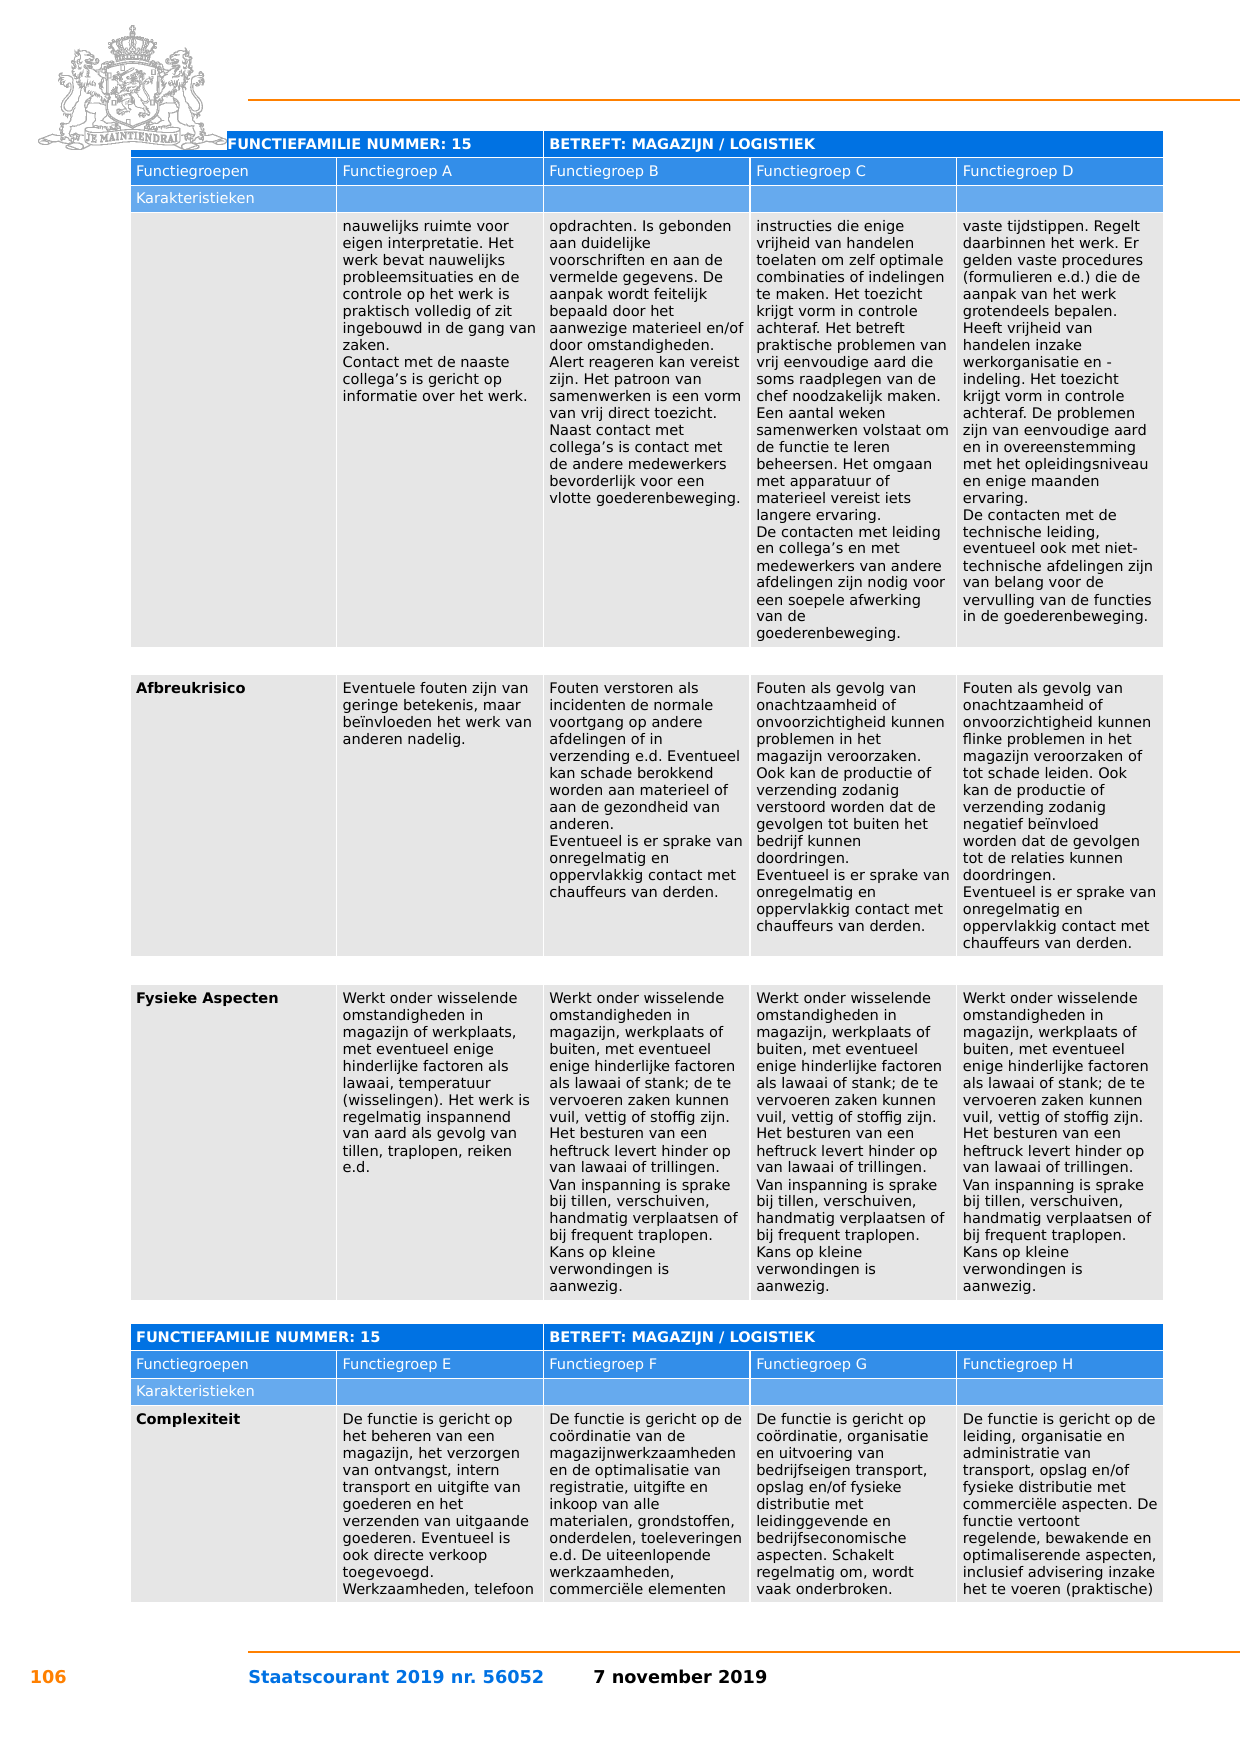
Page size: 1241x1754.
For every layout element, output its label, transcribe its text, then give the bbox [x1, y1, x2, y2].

table_cell [131, 213, 336, 647]
table_cell Functiegroep C [751, 158, 956, 185]
table_cell [131, 958, 336, 984]
table_cell [544, 958, 749, 984]
table_cell [957, 648, 1163, 674]
table_cell Complexiteit [131, 1406, 336, 1602]
table_cell nauwelijks ruimte voor eigen interpretatie. Het werk bevat nauwelijks probleemsituaties en de controle op het werk is praktisch volledig of zit ingebouwd in de gang van zaken. Contact met de naaste collega’s is gericht op informatie over het werk. [337, 213, 543, 647]
table_cell De functie is gericht op het beheren van een magazijn, het verzorgen van ontvangst, intern transport en uitgifte van goederen en het verzenden van uitgaande goederen. Eventueel is ook directe verkoop toegevoegd. Werkzaamheden, telefoon [337, 1406, 543, 1602]
table_cell Functiegroep D [957, 158, 1163, 185]
table_cell Karakteristieken [131, 186, 336, 212]
table_cell Functiegroep G [751, 1351, 956, 1378]
table_cell [337, 1379, 543, 1405]
table_cell Functiegroepen [131, 1351, 336, 1378]
table_cell [544, 186, 749, 212]
table_cell Functiegroep E [337, 1351, 543, 1378]
picture [38, 25, 227, 150]
table_cell Werkt onder wisselende omstandigheden in magazijn of werkplaats, met eventueel enige hinderlijke factoren als lawaai, temperatuur (wisselingen). Het werk is regelmatig inspannend van aard als gevolg van tillen, traplopen, reiken e.d. [337, 985, 543, 1300]
table_cell Functiegroep B [544, 158, 749, 185]
table_cell [751, 648, 956, 674]
table_cell [751, 958, 956, 984]
table_cell [131, 648, 336, 674]
table_cell vaste tijdstippen. Regelt daarbinnen het werk. Er gelden vaste procedures (formulieren e.d.) die de aanpak van het werk grotendeels bepalen. Heeft vrijheid van handelen inzake werkorganisatie en -indeling. Het toezicht krijgt vorm in controle achteraf. De problemen zijn van eenvoudige aard en in overeenstemming met het opleidingsniveau en enige maanden ervaring. De contacten met de technische leiding, eventueel ook met niet-technische afdelingen zijn van belang voor de vervulling van de functies in de goederenbeweging. [957, 213, 1163, 647]
table_cell [751, 1379, 956, 1405]
table_cell instructies die enige vrijheid van handelen toelaten om zelf optimale combinaties of indelingen te maken. Het toezicht krijgt vorm in controle achteraf. Het betreft praktische problemen van vrij eenvoudige aard die soms raadplegen van de chef noodzakelijk maken. Een aantal weken samenwerken volstaat om de functie te leren beheersen. Het omgaan met apparatuur of materieel vereist iets langere ervaring. De contacten met leiding en collega’s en met medewerkers van andere afdelingen zijn nodig voor een soepele afwerking van de goederenbeweging. [751, 213, 956, 647]
table_cell opdrachten. Is gebonden aan duidelijke voorschriften en aan de vermelde gegevens. De aanpak wordt feitelijk bepaald door het aanwezige materieel en/of door omstandigheden. Alert reageren kan vereist zijn. Het patroon van samenwerken is een vorm van vrij direct toezicht. Naast contact met collega’s is contact met de andere medewerkers bevorderlijk voor een vlotte goederenbeweging. [544, 213, 749, 647]
table_cell Functiegroep H [957, 1351, 1163, 1378]
table_cell De functie is gericht op coördinatie, organisatie en uitvoering van bedrijfseigen transport, opslag en/of fysieke distributie met leidinggevende en bedrijfseconomische aspecten. Schakelt regelmatig om, wordt vaak onderbroken. [751, 1406, 956, 1602]
table_cell [337, 648, 543, 674]
table_cell Eventuele fouten zijn van geringe betekenis, maar beïnvloeden het werk van anderen nadelig. [337, 675, 543, 956]
table_cell Werkt onder wisselende omstandigheden in magazijn, werkplaats of buiten, met eventueel enige hinderlijke factoren als lawaai of stank; de te vervoeren zaken kunnen vuil, vettig of stoffig zijn. Het besturen van een heftruck levert hinder op van lawaai of trillingen. Van inspanning is sprake bij tillen, verschuiven, handmatig verplaatsen of bij frequent traplopen. Kans op kleine verwondingen is aanwezig. [751, 985, 956, 1300]
table_cell De functie is gericht op de leiding, organisatie en administratie van transport, opslag en/of fysieke distributie met commerciële aspecten. De functie vertoont regelende, bewakende en optimaliserende aspecten, inclusief advisering inzake het te voeren (praktische) [957, 1406, 1163, 1602]
table_cell [544, 1379, 749, 1405]
table_header BETREFT: MAGAZIJN / LOGISTIEK [544, 1324, 1163, 1350]
table_cell [337, 186, 543, 212]
table_cell Afbreukrisico [131, 675, 336, 956]
table_cell Werkt onder wisselende omstandigheden in magazijn, werkplaats of buiten, met eventueel enige hinderlijke factoren als lawaai of stank; de te vervoeren zaken kunnen vuil, vettig of stoffig zijn. Het besturen van een heftruck levert hinder op van lawaai of trillingen. Van inspanning is sprake bij tillen, verschuiven, handmatig verplaatsen of bij frequent traplopen. Kans op kleine verwondingen is aanwezig. [957, 985, 1163, 1300]
table_cell Functiegroepen [131, 158, 336, 185]
table_cell Fysieke Aspecten [131, 985, 336, 1300]
table_cell [751, 186, 956, 212]
table_header FUNCTIEFAMILIE NUMMER: 15 [131, 131, 543, 157]
table_cell [957, 1379, 1163, 1405]
table_cell [337, 958, 543, 984]
table_cell Functiegroep F [544, 1351, 749, 1378]
table_cell Functiegroep A [337, 158, 543, 185]
table_header BETREFT: MAGAZIJN / LOGISTIEK [544, 131, 1163, 157]
table_cell Fouten verstoren als incidenten de normale voortgang op andere afdelingen of in verzending e.d. Eventueel kan schade berokkend worden aan materieel of aan de gezondheid van anderen. Eventueel is er sprake van onregelmatig en oppervlakkig contact met chauffeurs van derden. [544, 675, 749, 956]
table_cell [957, 186, 1163, 212]
table_cell Fouten als gevolg van onachtzaamheid of onvoorzichtigheid kunnen problemen in het magazijn veroorzaken. Ook kan de productie of verzending zodanig verstoord worden dat de gevolgen tot buiten het bedrijf kunnen doordringen. Eventueel is er sprake van onregelmatig en oppervlakkig contact met chauffeurs van derden. [751, 675, 956, 956]
table_cell Fouten als gevolg van onachtzaamheid of onvoorzichtigheid kunnen flinke problemen in het magazijn veroorzaken of tot schade leiden. Ook kan de productie of verzending zodanig negatief beïnvloed worden dat de gevolgen tot de relaties kunnen doordringen. Eventueel is er sprake van onregelmatig en oppervlakkig contact met chauffeurs van derden. [957, 675, 1163, 956]
table_cell Karakteristieken [131, 1379, 336, 1405]
table_cell De functie is gericht op de coördinatie van de magazijnwerkzaamheden en de optimalisatie van registratie, uitgifte en inkoop van alle materialen, grondstoffen, onderdelen, toeleveringen e.d. De uiteenlopende werkzaamheden, commerciële elementen [544, 1406, 749, 1602]
table_cell Werkt onder wisselende omstandigheden in magazijn, werkplaats of buiten, met eventueel enige hinderlijke factoren als lawaai of stank; de te vervoeren zaken kunnen vuil, vettig of stoffig zijn. Het besturen van een heftruck levert hinder op van lawaai of trillingen. Van inspanning is sprake bij tillen, verschuiven, handmatig verplaatsen of bij frequent traplopen. Kans op kleine verwondingen is aanwezig. [544, 985, 749, 1300]
table_header FUNCTIEFAMILIE NUMMER: 15 [131, 1324, 543, 1350]
table_cell [544, 648, 749, 674]
table_cell [957, 958, 1163, 984]
